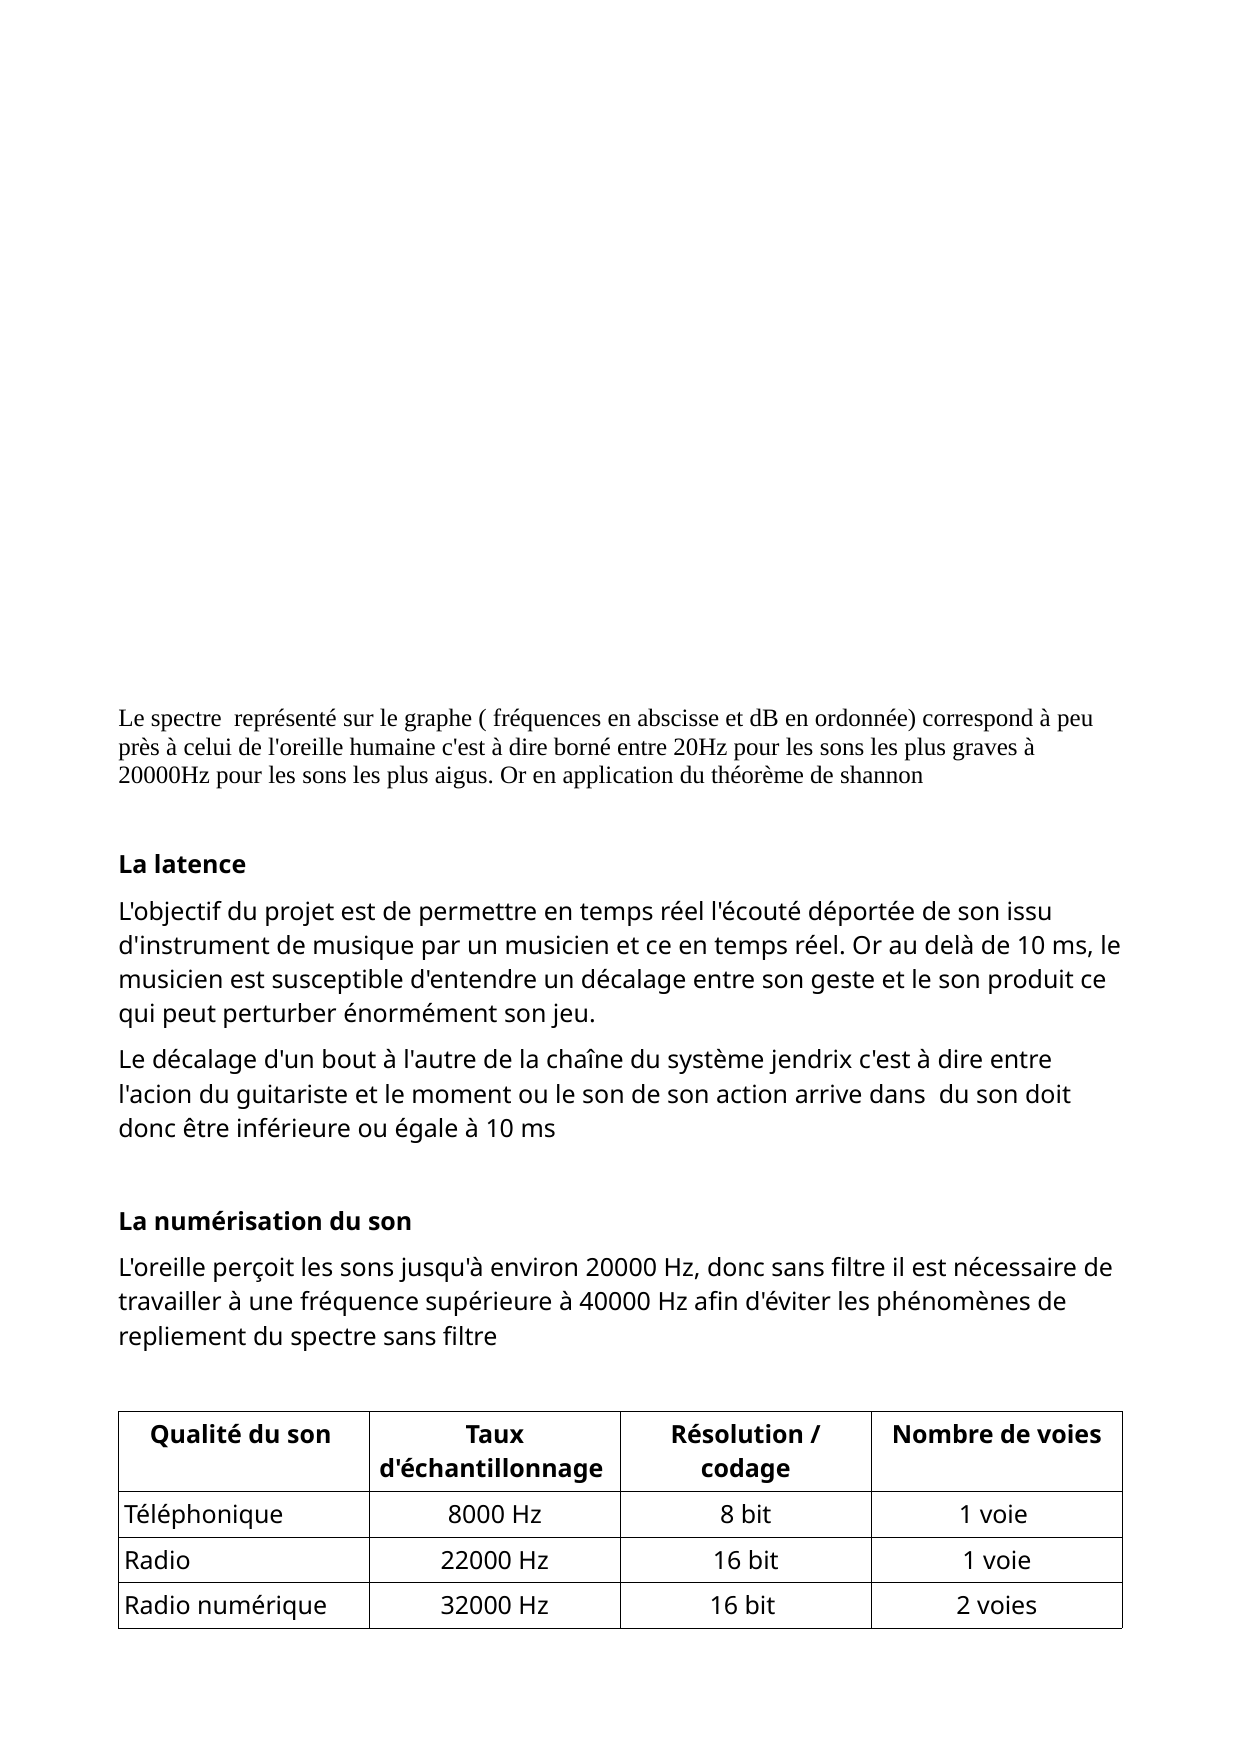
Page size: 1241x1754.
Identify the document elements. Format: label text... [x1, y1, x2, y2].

table_header Résolution / codage [621, 1412, 871, 1491]
table_cell 16 bit [621, 1538, 871, 1582]
table_cell 8 bit [621, 1492, 871, 1537]
text La numérisation du son [118, 1203, 1122, 1237]
table_cell 32000 Hz [370, 1583, 620, 1628]
table_cell Radio [119, 1538, 369, 1582]
table_cell 8000 Hz [370, 1492, 620, 1537]
table_header Nombre de voies [872, 1412, 1122, 1491]
text L'oreille perçoit les sons jusqu'à environ 20000 Hz, donc sans filtre il est nécessaire de travailler à une fréquence supérieure à 40000 Hz afin d'éviter les phénomènes de repliement du spectre sans filtre [118, 1250, 1122, 1352]
text La latence [118, 847, 1122, 881]
table_cell 2 voies [872, 1583, 1122, 1628]
table_cell 1 voie [872, 1538, 1122, 1582]
text Le spectre représenté sur le graphe ( fréquences en abscisse et dB en ordonnée) correspond à peu près à celui de l'oreille humaine c'est à dire borné entre 20Hz pour les sons les plus graves à 20000Hz pour les sons les plus aigus. Or en application du théorème de shannon [118, 703, 1122, 789]
table_cell Téléphonique [119, 1492, 369, 1537]
text L'objectif du projet est de permettre en temps réel l'écouté déportée de son issu d'instrument de musique par un musicien et ce en temps réel. Or au delà de 10 ms, le musicien est susceptible d'entendre un décalage entre son geste et le son produit ce qui peut perturber énormément son jeu. [118, 893, 1122, 1030]
table_cell 16 bit [621, 1583, 871, 1628]
table_header Taux d'échantillonnage [370, 1412, 620, 1491]
table_cell 22000 Hz [370, 1538, 620, 1582]
table_header Qualité du son [119, 1412, 369, 1491]
table_cell Radio numérique [119, 1583, 369, 1628]
table_cell 1 voie [872, 1492, 1122, 1537]
text Le décalage d'un bout à l'autre de la chaîne du système jendrix c'est à dire entre l'acion du guitariste et le moment ou le son de son action arrive dans du son doit donc être inférieure ou égale à 10 ms [118, 1042, 1122, 1144]
